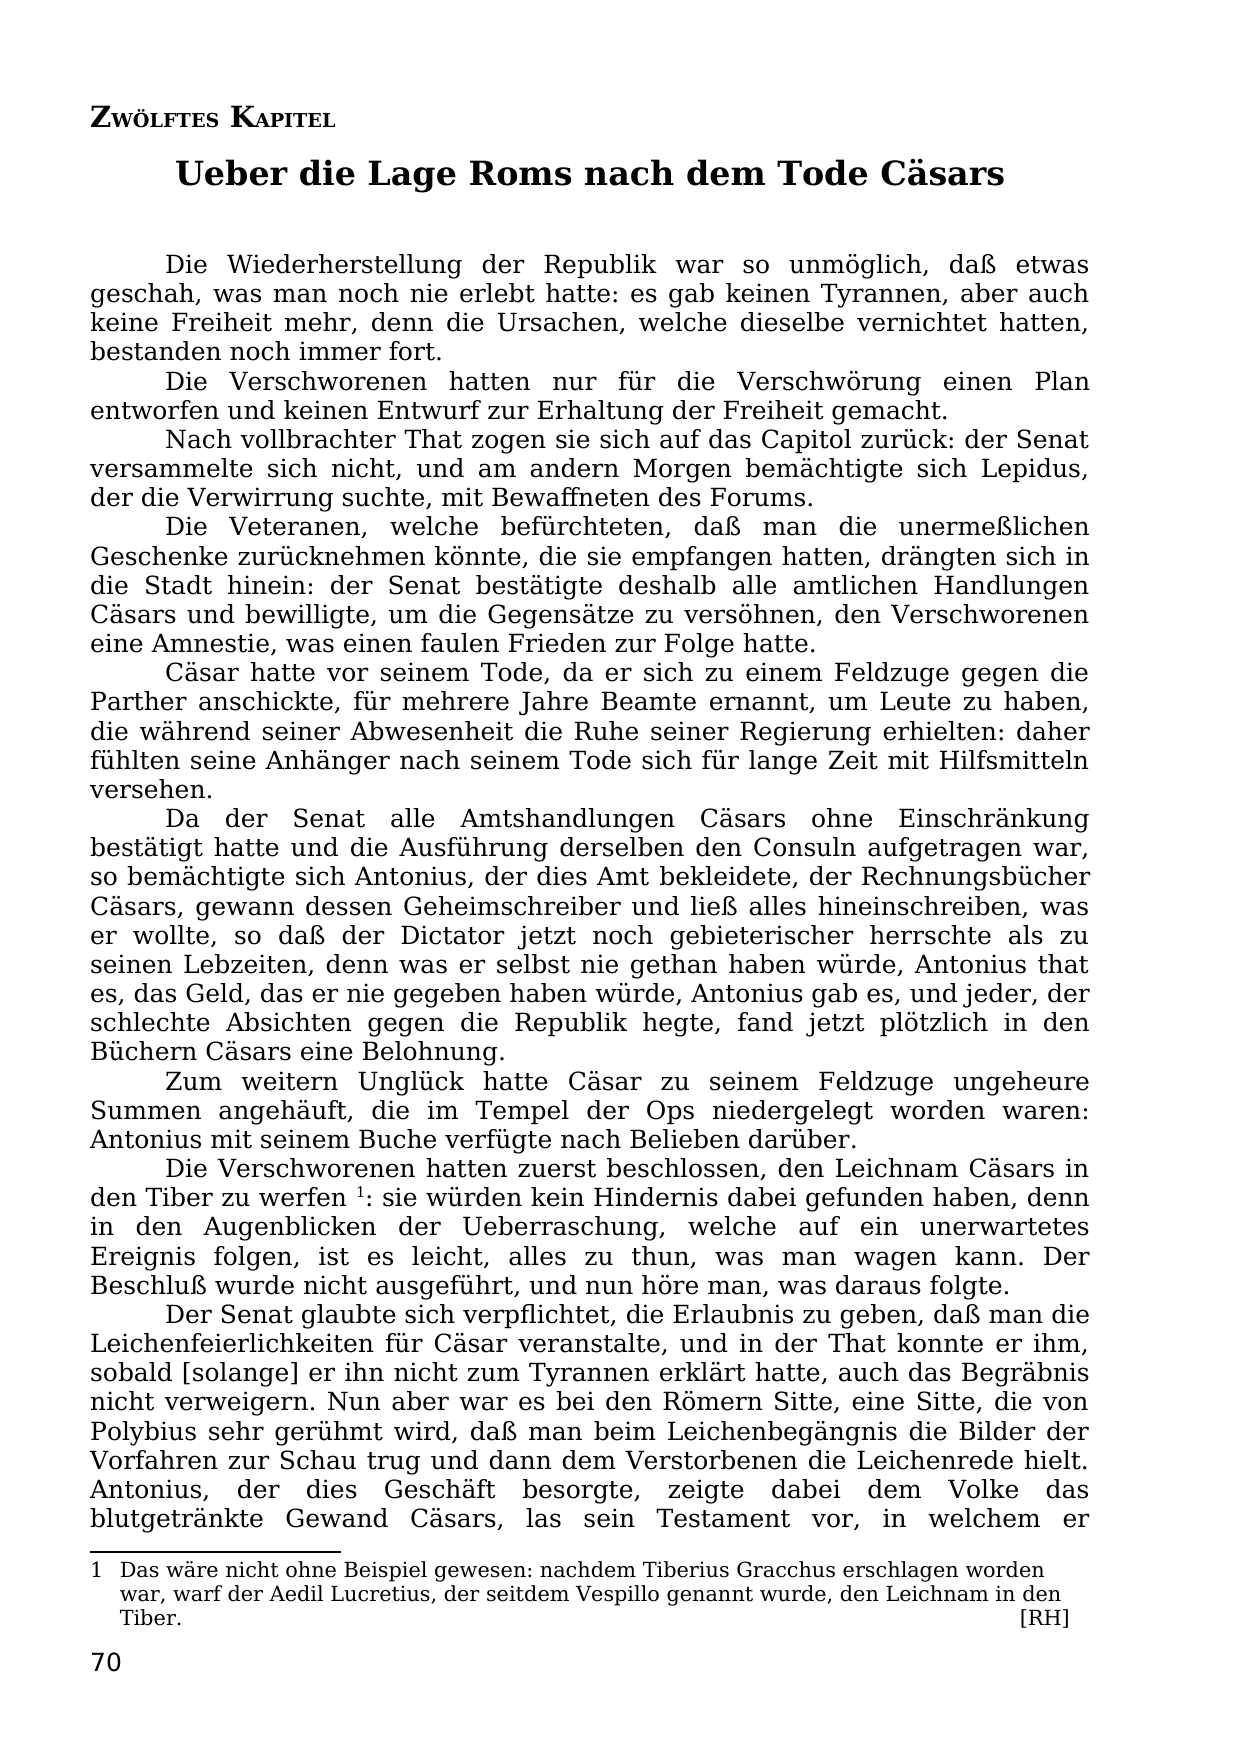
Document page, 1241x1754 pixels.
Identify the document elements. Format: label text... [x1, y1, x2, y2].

text Da der Senat alle Amtshandlungen Cäsars ohne Einschränkung bestätigt hatte und die Ausführung derselben den Consuln aufgetragen war, so bemächtigte sich Antonius, der dies Amt bekleidete, der Rechnungsbücher Cäsars, gewann dessen Geheimschreiber und ließ alles hineinschreiben, was er wollte, so daß der Dictator jetzt noch gebieterischer herrschte als zu seinen Lebzeiten, denn was er selbst nie gethan haben würde, Antonius that es, das Geld, das er nie gegeben haben würde, Antonius gab es, und jeder, der schlechte Absichten gegen die Republik hegte, fand jetzt plötzlich in den Büchern Cäsars eine Belohnung. [90, 804, 1091, 1067]
text Nach vollbrachter That zogen sie sich auf das Capitol zurück: der Senat versammelte sich nicht, und am andern Morgen bemächtigte sich Lepidus, der die Verwirrung suchte, mit Bewaffneten des Forums. [90, 425, 1091, 512]
text Die Wiederherstellung der Republik war so unmöglich, daß etwas geschah, was man noch nie erlebt hatte: es gab keinen Tyrannen, aber auch keine Freiheit mehr, denn die Ursachen, welche dieselbe vernichtet hatten, bestanden noch immer fort. [90, 250, 1091, 367]
text Cäsar hatte vor seinem Tode, da er sich zu einem Feldzuge gegen die Parther anschickte, für mehrere Jahre Beamte ernannt, um Leute zu haben, die während seiner Abwesenheit die Ruhe seiner Regierung erhielten: daher fühlten seine Anhänger nach seinem Tode sich für lange Zeit mit Hilfsmitteln versehen. [90, 658, 1091, 804]
text Zum weitern Unglück hatte Cäsar zu seinem Feldzuge ungeheure Summen angehäuft, die im Tempel der Ops niedergelegt worden waren: Antonius mit seinem Buche verfügte nach Belieben darüber. [90, 1067, 1091, 1154]
text Die Verschworenen hatten nur für die Verschwörung einen Plan entworfen und keinen Entwurf zur Erhaltung der Freiheit gemacht. [90, 367, 1091, 425]
text Der Senat glaubte sich verpflichtet, die Erlaubnis zu geben, daß man die Leichenfeierlichkeiten für Cäsar veranstalte, und in der That konnte er ihm, sobald [solange] er ihn nicht zum Tyrannen erklärt hatte, auch das Begräbnis nicht verweigern. Nun aber war es bei den Römern Sitte, eine Sitte, die von Polybius sehr gerühmt wird, daß man beim Leichenbegängnis die Bilder der Vorfahren zur Schau trug und dann dem Verstorbenen die Leichenrede hielt. Antonius, der dies Geschäft besorgte, zeigte dabei dem Volke das blutgetränkte Gewand Cäsars, las sein Testament vor, in welchem er [90, 1300, 1091, 1533]
text Ueber die Lage Roms nach dem Tode Cäsars [90, 134, 1091, 193]
text Das wäre nicht ohne Beispiel gewesen: nachdem Tiberius Gracchus erschlagen worden war, warf der Aedil Lucretius, der seitdem Vespillo genannt wurde, den Leichnam in den Tiber. [RH] [90, 1558, 1091, 1631]
text Die Verschworenen hatten zuerst beschlossen, den Leichnam Cäsars in den Tiber zu werfen : sie würden kein Hindernis dabei gefunden haben, denn in den Augenblicken der Ueberraschung, welche auf ein unerwartetes Ereignis folgen, ist es leicht, alles zu thun, was man wagen kann. Der Beschluß wurde nicht ausgeführt, und nun höre man, was daraus folgte. [90, 1154, 1091, 1300]
text Die Veteranen, welche befürchteten, daß man die unermeßlichen Geschenke zurücknehmen könnte, die sie empfangen hatten, drängten sich in die Stadt hinein: der Senat bestätigte deshalb alle amtlichen Handlungen Cäsars und bewilligte, um die Gegensätze zu versöhnen, den Verschworenen eine Amnestie, was einen faulen Frieden zur Folge hatte. [90, 512, 1091, 658]
text Zwölftes Kapitel [90, 75, 1091, 134]
